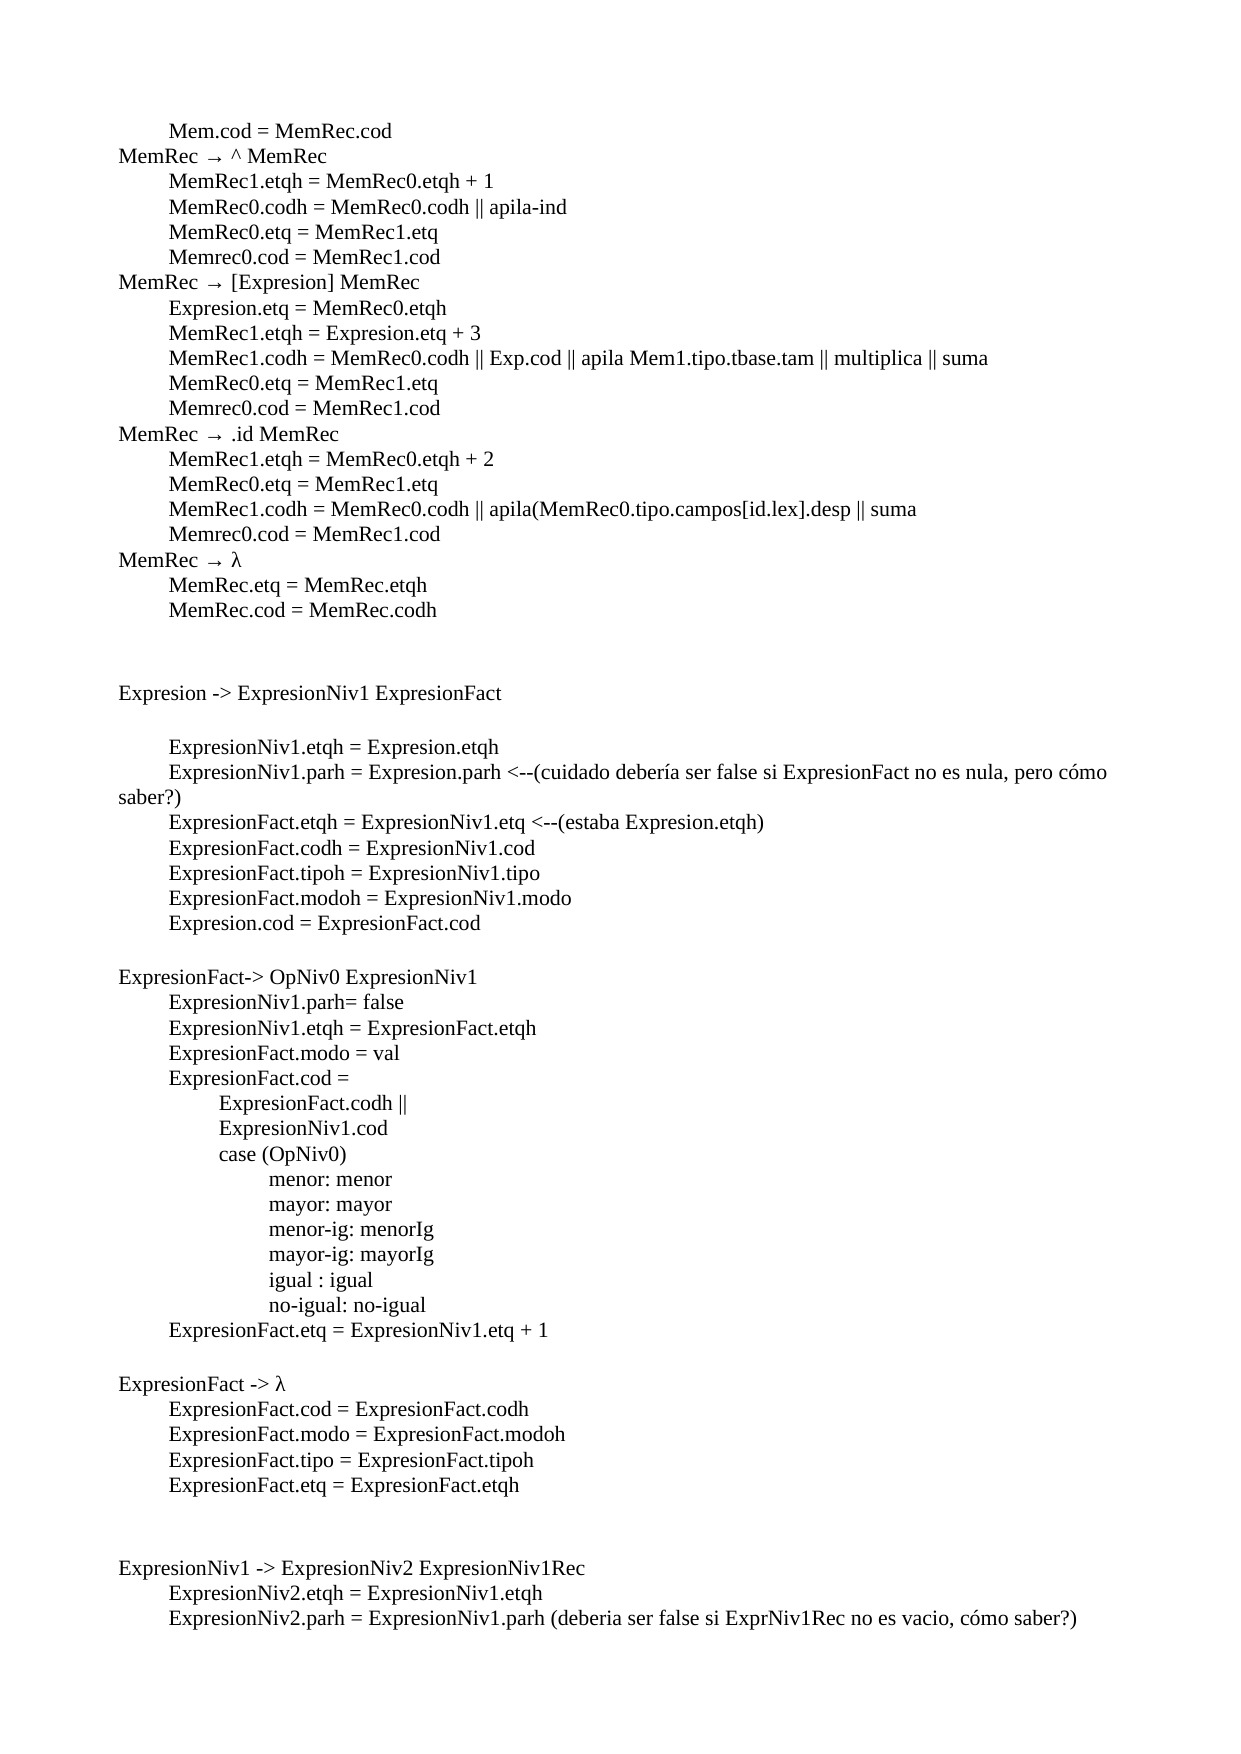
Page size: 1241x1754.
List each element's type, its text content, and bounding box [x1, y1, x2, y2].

text MemRec1.etqh = MemRec0.etqh + 2 [118, 446, 1122, 471]
text MemRec → [Expresion] MemRec [118, 269, 1122, 294]
text ExpresionFact-> OpNiv0 ExpresionNiv1 [118, 964, 1122, 989]
text MemRec → ^ MemRec [118, 143, 1122, 168]
text case (OpNiv0) [118, 1141, 1122, 1166]
text ExpresionNiv1.parh = Expresion.parh <--(cuidado debería ser false si ExpresionFact no es nula, pero cómo saber?) [118, 759, 1122, 809]
text no-igual: no-igual [118, 1292, 1122, 1317]
text ExpresionFact.modoh = ExpresionNiv1.modo [118, 885, 1122, 910]
text MemRec → .id MemRec [118, 421, 1122, 446]
text Expresion.etq = MemRec0.etqh [118, 294, 1122, 320]
text MemRec1.codh = MemRec0.codh || apila(MemRec0.tipo.campos[id.lex].desp || suma [118, 496, 1122, 521]
text ExpresionNiv1.parh= false [118, 989, 1122, 1014]
text MemRec0.codh = MemRec0.codh || apila-ind [118, 194, 1122, 219]
text ExpresionFact.modo = val [118, 1040, 1122, 1065]
text ExpresionNiv1.etqh = Expresion.etqh [118, 734, 1122, 759]
text Mem.cod = MemRec.cod [118, 118, 1122, 143]
text mayor: mayor [118, 1191, 1122, 1216]
text ExpresionFact.tipo = ExpresionFact.tipoh [118, 1447, 1122, 1472]
text ExpresionFact.etq = ExpresionNiv1.etq + 1 [118, 1317, 1122, 1342]
text MemRec1.etqh = Expresion.etq + 3 [118, 320, 1122, 345]
text ExpresionNiv1.etqh = ExpresionFact.etqh [118, 1014, 1122, 1040]
text ExpresionFact.codh || [118, 1090, 1122, 1115]
text MemRec.etq = MemRec.etqh [118, 572, 1122, 597]
text MemRec0.etq = MemRec1.etq [118, 471, 1122, 496]
text ExpresionFact.etqh = ExpresionNiv1.etq <--(estaba Expresion.etqh) [118, 809, 1122, 834]
text Memrec0.cod = MemRec1.cod [118, 395, 1122, 421]
text ExpresionFact.cod = ExpresionFact.codh [118, 1396, 1122, 1421]
text ExpresionNiv2.parh = ExpresionNiv1.parh (deberia ser false si ExprNiv1Rec no es vacio, cómo saber?) [118, 1605, 1122, 1630]
text ExpresionFact.codh = ExpresionNiv1.cod [118, 834, 1122, 860]
text MemRec1.etqh = MemRec0.etqh + 1 [118, 168, 1122, 194]
text MemRec.cod = MemRec.codh [118, 597, 1122, 622]
text Memrec0.cod = MemRec1.cod [118, 244, 1122, 269]
text ExpresionNiv1.cod [118, 1115, 1122, 1141]
text MemRec0.etq = MemRec1.etq [118, 370, 1122, 395]
text igual : igual [118, 1267, 1122, 1292]
text Memrec0.cod = MemRec1.cod [118, 521, 1122, 547]
text mayor-ig: mayorIg [118, 1241, 1122, 1267]
text MemRec0.etq = MemRec1.etq [118, 219, 1122, 244]
text Expresion.cod = ExpresionFact.cod [118, 910, 1122, 935]
text ExpresionNiv2.etqh = ExpresionNiv1.etqh [118, 1580, 1122, 1605]
text menor: menor [118, 1166, 1122, 1191]
text ExpresionFact -> λ [118, 1371, 1122, 1396]
text ExpresionFact.modo = ExpresionFact.modoh [118, 1421, 1122, 1447]
text ExpresionFact.etq = ExpresionFact.etqh [118, 1472, 1122, 1497]
text menor-ig: menorIg [118, 1216, 1122, 1241]
text ExpresionFact.cod = [118, 1065, 1122, 1090]
text ExpresionNiv1 -> ExpresionNiv2 ExpresionNiv1Rec [118, 1554, 1122, 1580]
text ExpresionFact.tipoh = ExpresionNiv1.tipo [118, 860, 1122, 885]
text MemRec → λ [118, 547, 1122, 572]
text MemRec1.codh = MemRec0.codh || Exp.cod || apila Mem1.tipo.tbase.tam || multiplica || suma [118, 345, 1122, 370]
text Expresion -> ExpresionNiv1 ExpresionFact [118, 680, 1122, 705]
